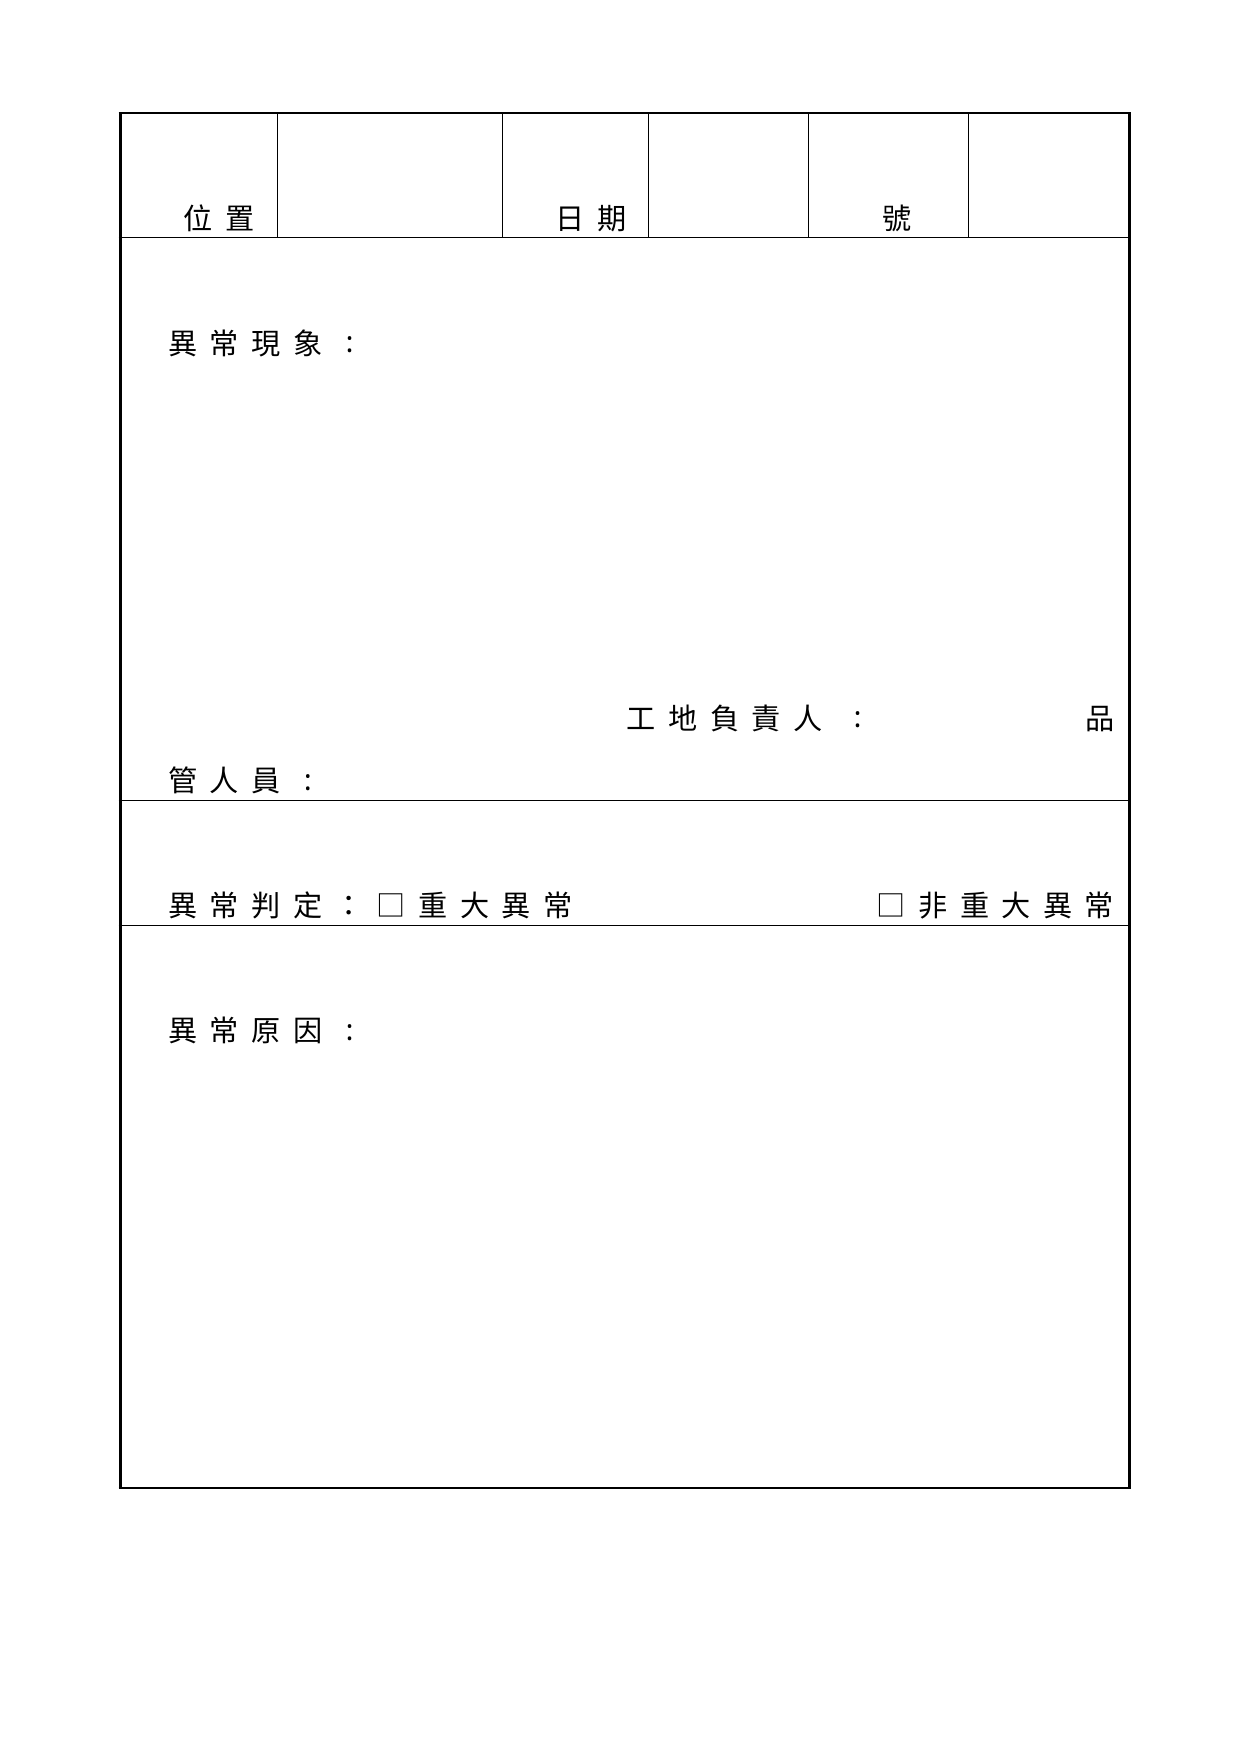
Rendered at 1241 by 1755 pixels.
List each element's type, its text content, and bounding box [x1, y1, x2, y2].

table_cell 異常現象: 工地負責人: 品管人員: [122, 238, 1128, 800]
table_cell 位置 [122, 114, 277, 237]
table_cell [649, 114, 808, 237]
table_cell [969, 114, 1128, 237]
table_cell 號 [809, 114, 968, 237]
table_cell 異常原因: [122, 926, 1128, 1487]
table_cell 日期 [503, 114, 648, 237]
table_cell 異常判定：□重大異常 □非重大異常 [122, 801, 1128, 925]
table_cell [278, 114, 502, 237]
